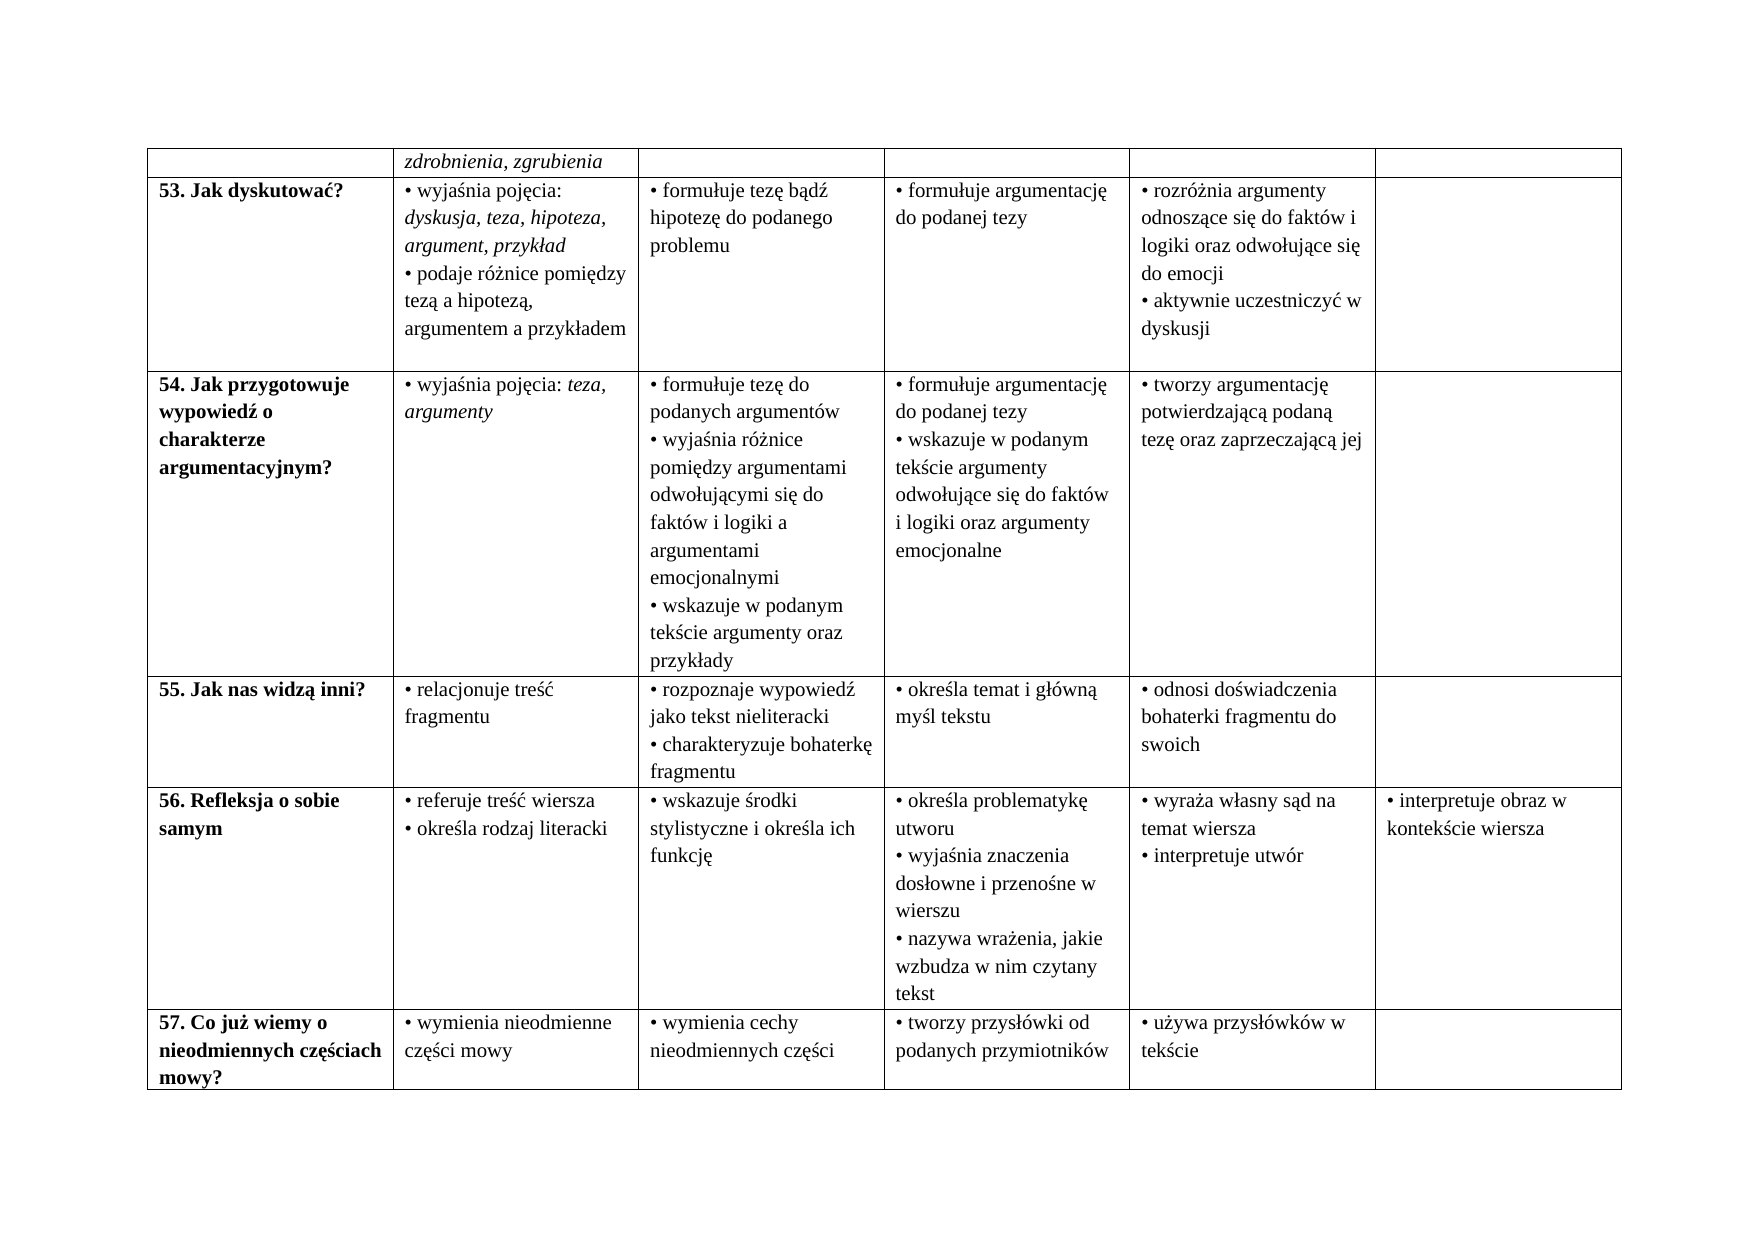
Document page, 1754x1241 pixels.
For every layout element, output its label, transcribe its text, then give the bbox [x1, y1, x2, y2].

table_cell • interpretuje obraz w kontekście wiersza [1376, 788, 1621, 1009]
table_cell 54. Jak przygotowuje wypowiedź o charakterze argumentacyjnym? [148, 372, 393, 676]
table_cell [639, 149, 884, 177]
table_cell • wyjaśnia pojęcia: teza, argumenty [394, 372, 638, 676]
table_cell 56. Refleksja o sobie samym [148, 788, 393, 1009]
table_cell [1130, 149, 1375, 177]
table_cell • formułuje argumentację do podanej tezy • wskazuje w podanym tekście argumenty odwołujące się do faktów i logiki oraz argumenty emocjonalne [885, 372, 1129, 676]
table_cell [1376, 677, 1621, 787]
table_cell • określa problematykę utworu • wyjaśnia znaczenia dosłowne i przenośne w wierszu • nazywa wrażenia, jakie wzbudza w nim czytany tekst [885, 788, 1129, 1009]
table_cell • wyjaśnia pojęcia: dyskusja, teza, hipoteza, argument, przykład • podaje różnice pomiędzy tezą a hipotezą, argumentem a przykładem [394, 178, 638, 371]
table_cell 55. Jak nas widzą inni? [148, 677, 393, 787]
table_cell • odnosi doświadczenia bohaterki fragmentu do swoich [1130, 677, 1375, 787]
table_cell • formułuje argumentację do podanej tezy [885, 178, 1129, 371]
table_cell • wymienia cechy nieodmiennych części [639, 1010, 884, 1089]
table_cell [1376, 1010, 1621, 1089]
table_cell zdrobnienia, zgrubienia [394, 149, 638, 177]
table_cell • rozpoznaje wypowiedź jako tekst nieliteracki • charakteryzuje bohaterkę fragmentu [639, 677, 884, 787]
table_cell [1376, 372, 1621, 676]
table_cell [885, 149, 1129, 177]
table_cell [1376, 178, 1621, 371]
table_cell 57. Co już wiemy o nieodmiennych częściach mowy? [148, 1010, 393, 1089]
table_cell • relacjonuje treść fragmentu [394, 677, 638, 787]
table_cell 53. Jak dyskutować? [148, 178, 393, 371]
table_cell • formułuje tezę bądź hipotezę do podanego problemu [639, 178, 884, 371]
table_cell • określa temat i główną myśl tekstu [885, 677, 1129, 787]
table_cell • tworzy argumentację potwierdzającą podaną tezę oraz zaprzeczającą jej [1130, 372, 1375, 676]
table_cell • tworzy przysłówki od podanych przymiotników [885, 1010, 1129, 1089]
table_cell • referuje treść wiersza • określa rodzaj literacki [394, 788, 638, 1009]
table_cell • rozróżnia argumenty odnoszące się do faktów i logiki oraz odwołujące się do emocji • aktywnie uczestniczyć w dyskusji [1130, 178, 1375, 371]
table_cell [148, 149, 393, 177]
table_cell • formułuje tezę do podanych argumentów • wyjaśnia różnice pomiędzy argumentami odwołującymi się do faktów i logiki a argumentami emocjonalnymi • wskazuje w podanym tekście argumenty oraz przykłady [639, 372, 884, 676]
table_cell • używa przysłówków w tekście [1130, 1010, 1375, 1089]
table_cell [1376, 149, 1621, 177]
table_cell • wyraża własny sąd na temat wiersza • interpretuje utwór [1130, 788, 1375, 1009]
table_cell • wskazuje środki stylistyczne i określa ich funkcję [639, 788, 884, 1009]
table_cell • wymienia nieodmienne części mowy [394, 1010, 638, 1089]
